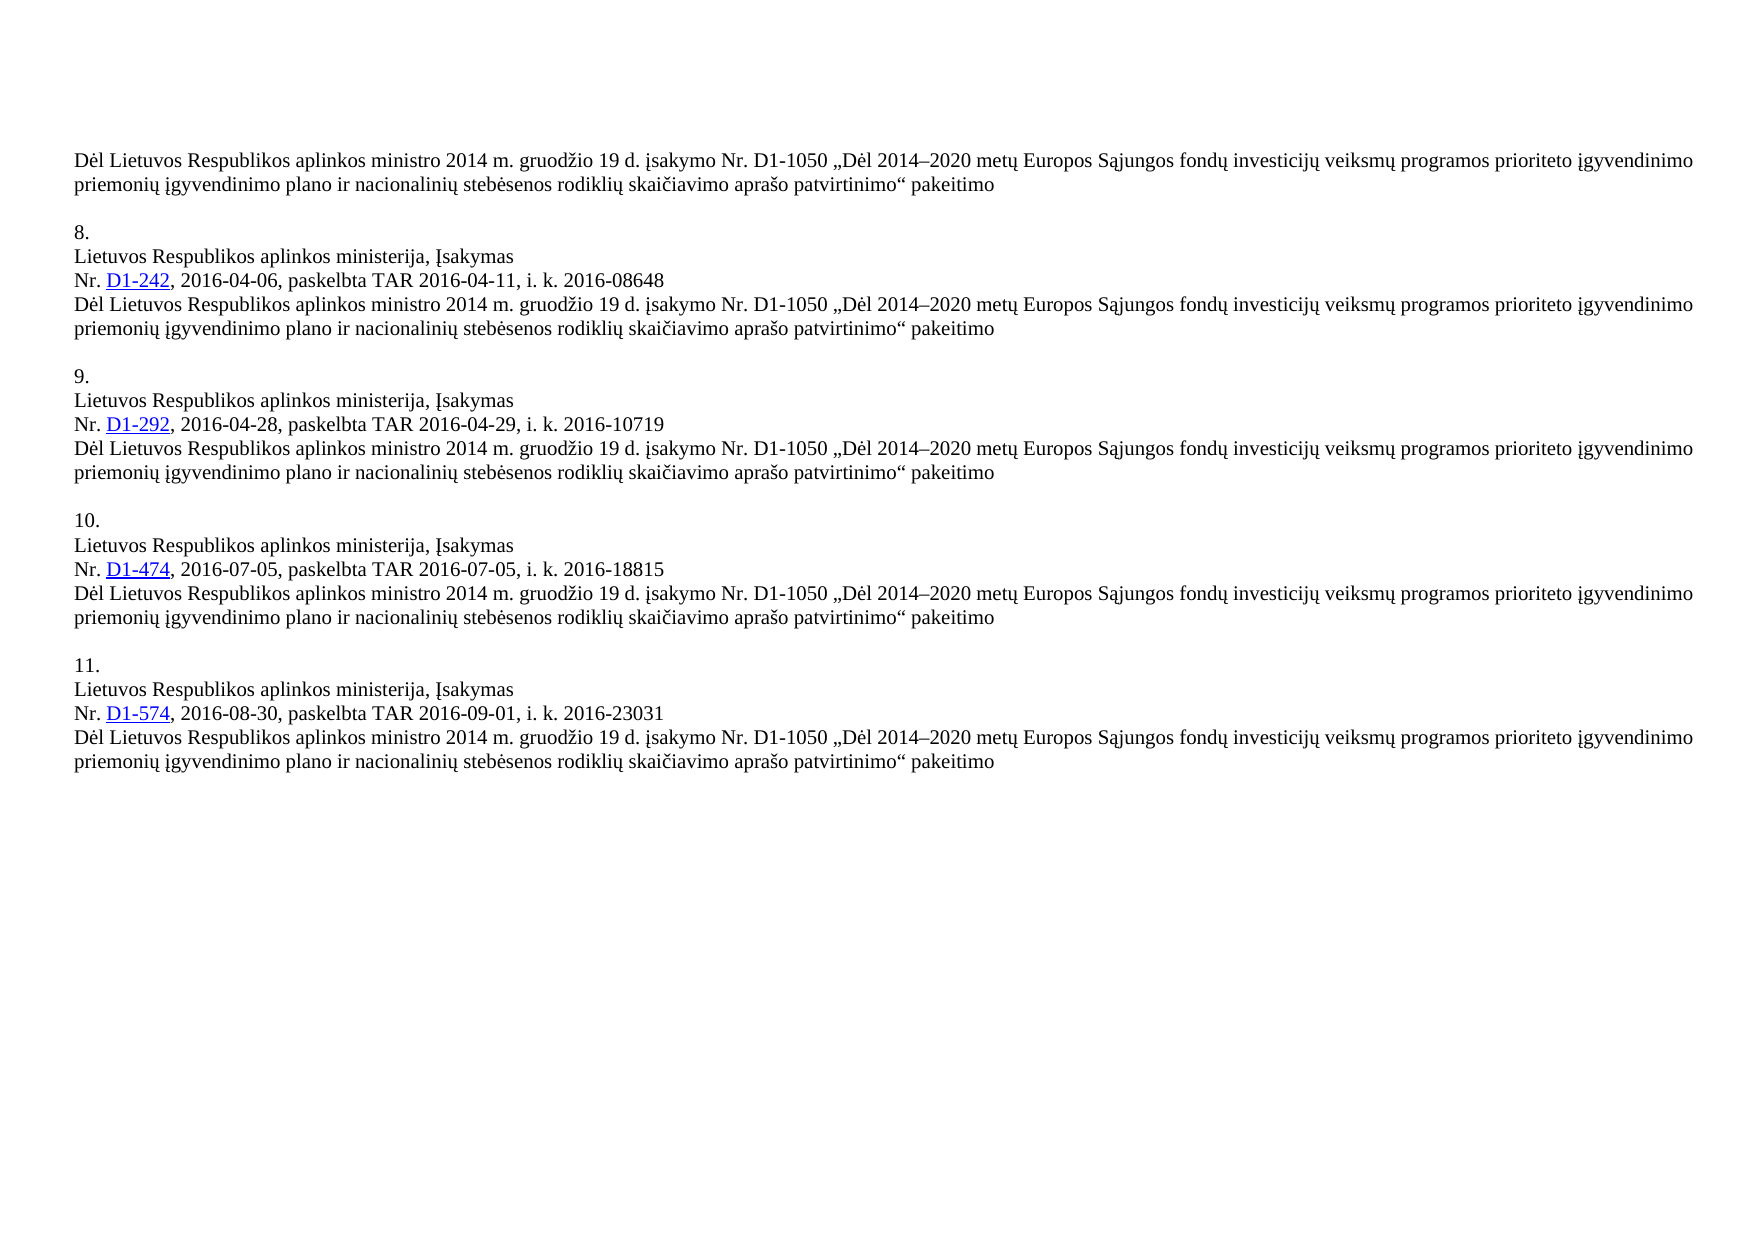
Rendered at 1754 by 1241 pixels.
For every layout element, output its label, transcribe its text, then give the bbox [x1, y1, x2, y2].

text Nr. D1-292, 2016-04-28, paskelbta TAR 2016-04-29, i. k. 2016-10719 [74, 412, 1695, 436]
text 11. [74, 653, 1695, 677]
text Lietuvos Respublikos aplinkos ministerija, Įsakymas [74, 244, 1695, 268]
text Lietuvos Respublikos aplinkos ministerija, Įsakymas [74, 677, 1695, 701]
text Dėl Lietuvos Respublikos aplinkos ministro 2014 m. gruodžio 19 d. įsakymo Nr. D1-1050 „Dėl 2014–2020 metų Europos Sąjungos fondų investicijų veiksmų programos prioriteto įgyvendinimo priemonių įgyvendinimo plano ir nacionalinių stebėsenos rodiklių skaičiavimo aprašo patvirtinimo“ pakeitimo [74, 292, 1695, 340]
text Dėl Lietuvos Respublikos aplinkos ministro 2014 m. gruodžio 19 d. įsakymo Nr. D1-1050 „Dėl 2014–2020 metų Europos Sąjungos fondų investicijų veiksmų programos prioriteto įgyvendinimo priemonių įgyvendinimo plano ir nacionalinių stebėsenos rodiklių skaičiavimo aprašo patvirtinimo“ pakeitimo [74, 581, 1695, 629]
text Lietuvos Respublikos aplinkos ministerija, Įsakymas [74, 388, 1695, 412]
text 9. [74, 364, 1695, 388]
text Dėl Lietuvos Respublikos aplinkos ministro 2014 m. gruodžio 19 d. įsakymo Nr. D1-1050 „Dėl 2014–2020 metų Europos Sąjungos fondų investicijų veiksmų programos prioriteto įgyvendinimo priemonių įgyvendinimo plano ir nacionalinių stebėsenos rodiklių skaičiavimo aprašo patvirtinimo“ pakeitimo [74, 147, 1695, 196]
text Dėl Lietuvos Respublikos aplinkos ministro 2014 m. gruodžio 19 d. įsakymo Nr. D1-1050 „Dėl 2014–2020 metų Europos Sąjungos fondų investicijų veiksmų programos prioriteto įgyvendinimo priemonių įgyvendinimo plano ir nacionalinių stebėsenos rodiklių skaičiavimo aprašo patvirtinimo“ pakeitimo [74, 725, 1695, 773]
text Nr. D1-242, 2016-04-06, paskelbta TAR 2016-04-11, i. k. 2016-08648 [74, 268, 1695, 292]
text 10. [74, 508, 1695, 532]
text Nr. D1-474, 2016-07-05, paskelbta TAR 2016-07-05, i. k. 2016-18815 [74, 557, 1695, 581]
text Dėl Lietuvos Respublikos aplinkos ministro 2014 m. gruodžio 19 d. įsakymo Nr. D1-1050 „Dėl 2014–2020 metų Europos Sąjungos fondų investicijų veiksmų programos prioriteto įgyvendinimo priemonių įgyvendinimo plano ir nacionalinių stebėsenos rodiklių skaičiavimo aprašo patvirtinimo“ pakeitimo [74, 436, 1695, 484]
text Lietuvos Respublikos aplinkos ministerija, Įsakymas [74, 532, 1695, 557]
text 8. [74, 220, 1695, 244]
text Nr. D1-574, 2016-08-30, paskelbta TAR 2016-09-01, i. k. 2016-23031 [74, 701, 1695, 725]
